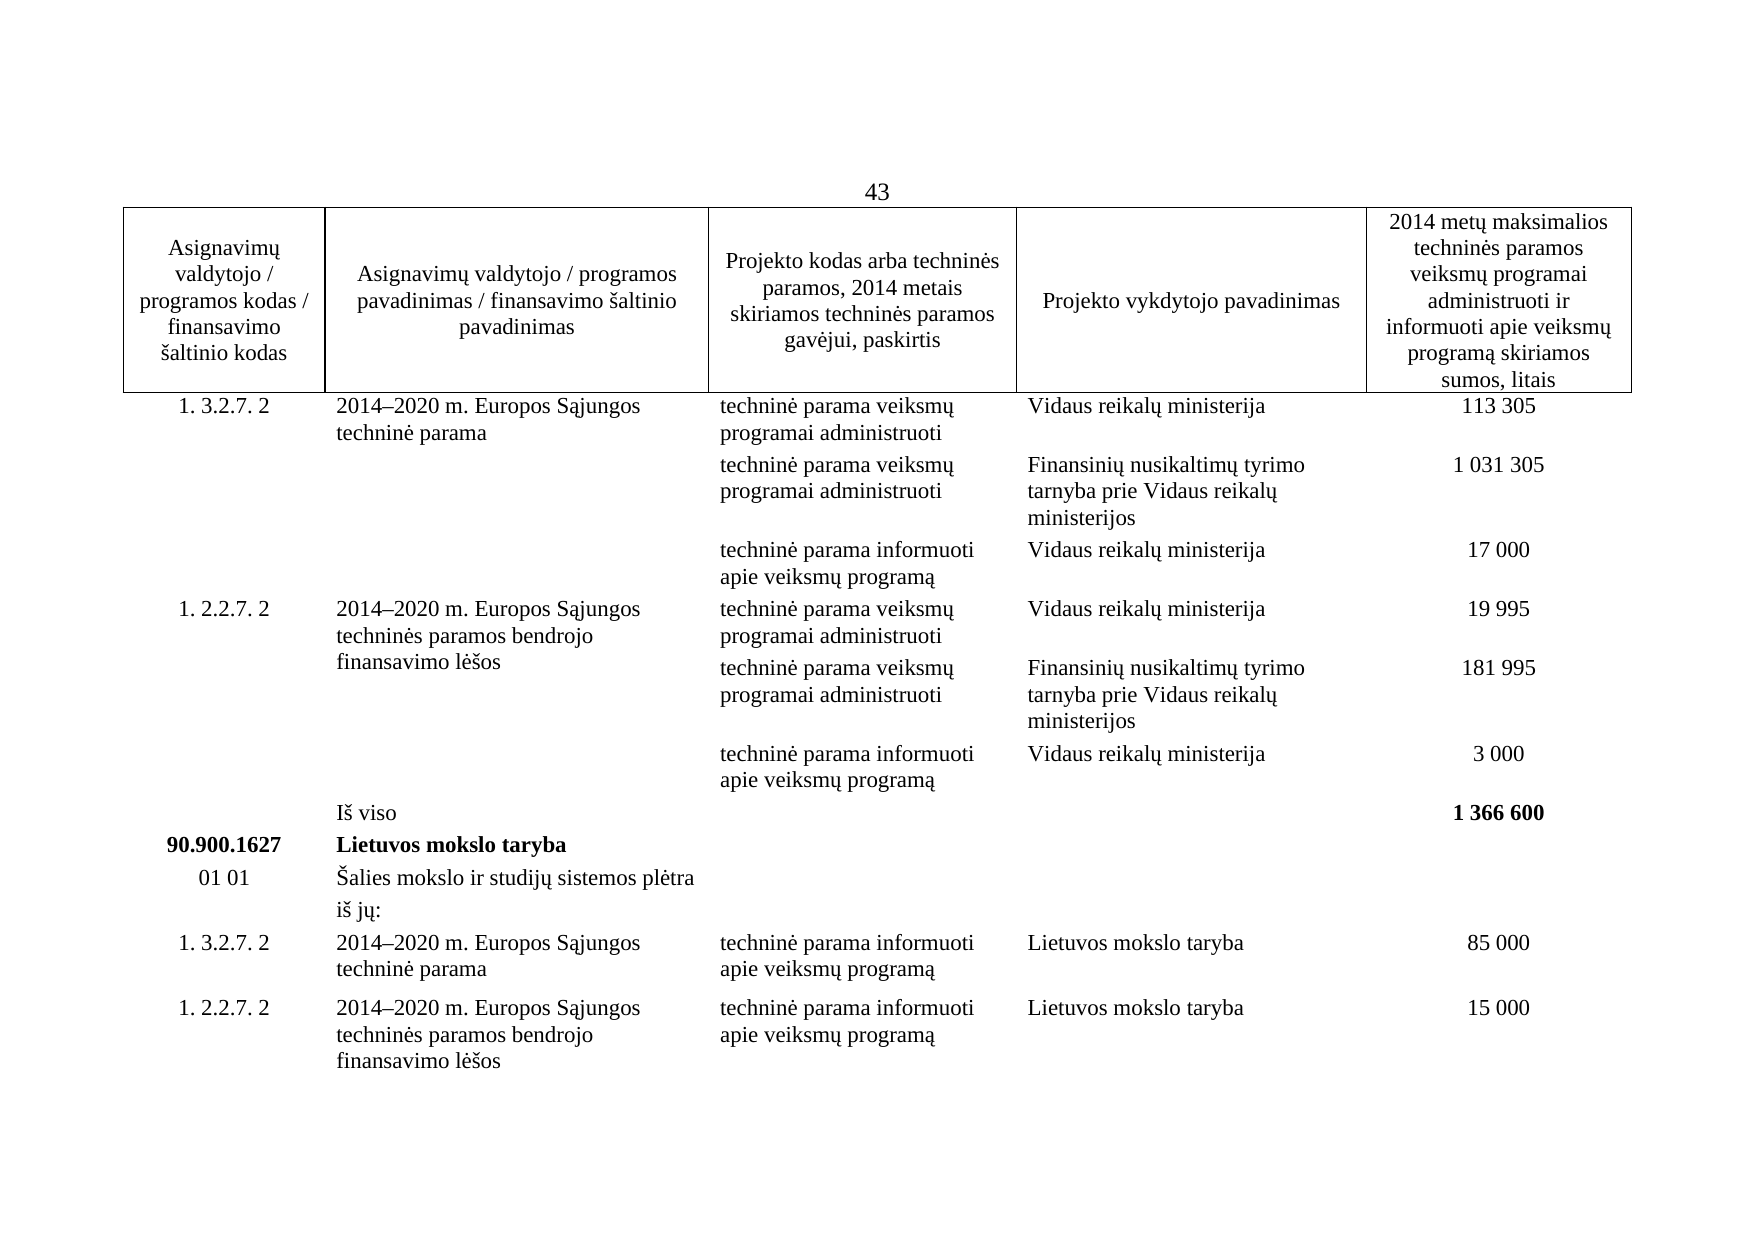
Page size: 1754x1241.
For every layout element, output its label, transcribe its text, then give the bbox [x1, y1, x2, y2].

table_cell [709, 831, 1016, 864]
table_cell [1016, 831, 1366, 864]
table_cell Lietuvos mokslo taryba [1016, 929, 1366, 988]
table_cell Vidaus reikalų ministerija [1016, 536, 1366, 595]
table_cell [1366, 896, 1631, 929]
table_cell [123, 896, 325, 929]
table_cell [325, 536, 709, 595]
table_cell [123, 451, 325, 536]
table_cell 3 000 [1366, 740, 1631, 799]
table_header Asignavimų valdytojo / programos pavadinimas / finansavimo šaltinio pavadinimas [326, 208, 708, 392]
table_cell 2014–2020 m. Europos Sąjungos techninė parama [325, 393, 709, 451]
table_cell 19 995 [1366, 595, 1631, 654]
table_cell Finansinių nusikaltimų tyrimo tarnyba prie Vidaus reikalų ministerijos [1016, 451, 1366, 536]
table_cell Vidaus reikalų ministerija [1016, 393, 1366, 451]
table_cell Lietuvos mokslo taryba [325, 831, 709, 864]
table_cell 1. 2.2.7. 2 [123, 988, 325, 1079]
table_cell [325, 740, 709, 799]
table_cell [1016, 896, 1366, 929]
table_cell [1016, 799, 1366, 831]
table_cell techninė parama veiksmų programai administruoti [709, 654, 1016, 740]
table_cell 2014–2020 m. Europos Sąjungos techninės paramos bendrojo finansavimo lėšos [325, 988, 709, 1079]
table_cell 2014–2020 m. Europos Sąjungos techninė parama [325, 929, 709, 988]
table_cell techninė parama informuoti apie veiksmų programą [709, 929, 1016, 988]
table_cell [325, 451, 709, 536]
table_cell [709, 896, 1016, 929]
table_cell iš jų: [325, 896, 709, 929]
table_cell [123, 536, 325, 595]
table_cell Iš viso [325, 799, 709, 831]
table_cell 2014–2020 m. Europos Sąjungos techninės paramos bendrojo finansavimo lėšos [325, 595, 709, 740]
table_header Asignavimų valdytojo / programos kodas / finansavimo šaltinio kodas [124, 208, 324, 392]
table_cell 15 000 [1366, 988, 1631, 1079]
table_header Projekto kodas arba techninės paramos, 2014 metais skiriamos techninės paramos gavėjui, paskirtis [709, 208, 1016, 392]
table_cell techninė parama informuoti apie veiksmų programą [709, 740, 1016, 799]
table_cell [1016, 864, 1366, 896]
table_cell [709, 799, 1016, 831]
table_header 2014 metų maksimalios techninės paramos veiksmų programai administruoti ir informuoti apie veiksmų programą skiriamos sumos, litais [1367, 208, 1631, 392]
table_cell 90.900.1627 [123, 831, 325, 864]
table_cell 17 000 [1366, 536, 1631, 595]
table_cell 1 366 600 [1366, 799, 1631, 831]
table_header Projekto vykdytojo pavadinimas [1017, 208, 1366, 392]
table_cell 1. 2.2.7. 2 [123, 595, 325, 740]
table_cell 01 01 [123, 864, 325, 896]
table_cell [123, 799, 325, 831]
table_cell 113 305 [1366, 393, 1631, 451]
table_cell techninė parama informuoti apie veiksmų programą [709, 988, 1016, 1079]
table_cell techninė parama veiksmų programai administruoti [709, 451, 1016, 536]
table_cell techninė parama veiksmų programai administruoti [709, 393, 1016, 451]
table_cell [709, 864, 1016, 896]
table_cell Vidaus reikalų ministerija [1016, 595, 1366, 654]
table_cell Šalies mokslo ir studijų sistemos plėtra [325, 864, 709, 896]
table_cell 85 000 [1366, 929, 1631, 988]
table_cell [123, 740, 325, 799]
table_cell techninė parama informuoti apie veiksmų programą [709, 536, 1016, 595]
table_cell Finansinių nusikaltimų tyrimo tarnyba prie Vidaus reikalų ministerijos [1016, 654, 1366, 740]
table_cell 1 031 305 [1366, 451, 1631, 536]
table_cell [1366, 864, 1631, 896]
table_cell [1366, 831, 1631, 864]
table_cell Lietuvos mokslo taryba [1016, 988, 1366, 1079]
table_cell techninė parama veiksmų programai administruoti [709, 595, 1016, 654]
table_cell 1. 3.2.7. 2 [123, 393, 325, 451]
table_cell 1. 3.2.7. 2 [123, 929, 325, 988]
table_cell 181 995 [1366, 654, 1631, 740]
table_cell Vidaus reikalų ministerija [1016, 740, 1366, 799]
